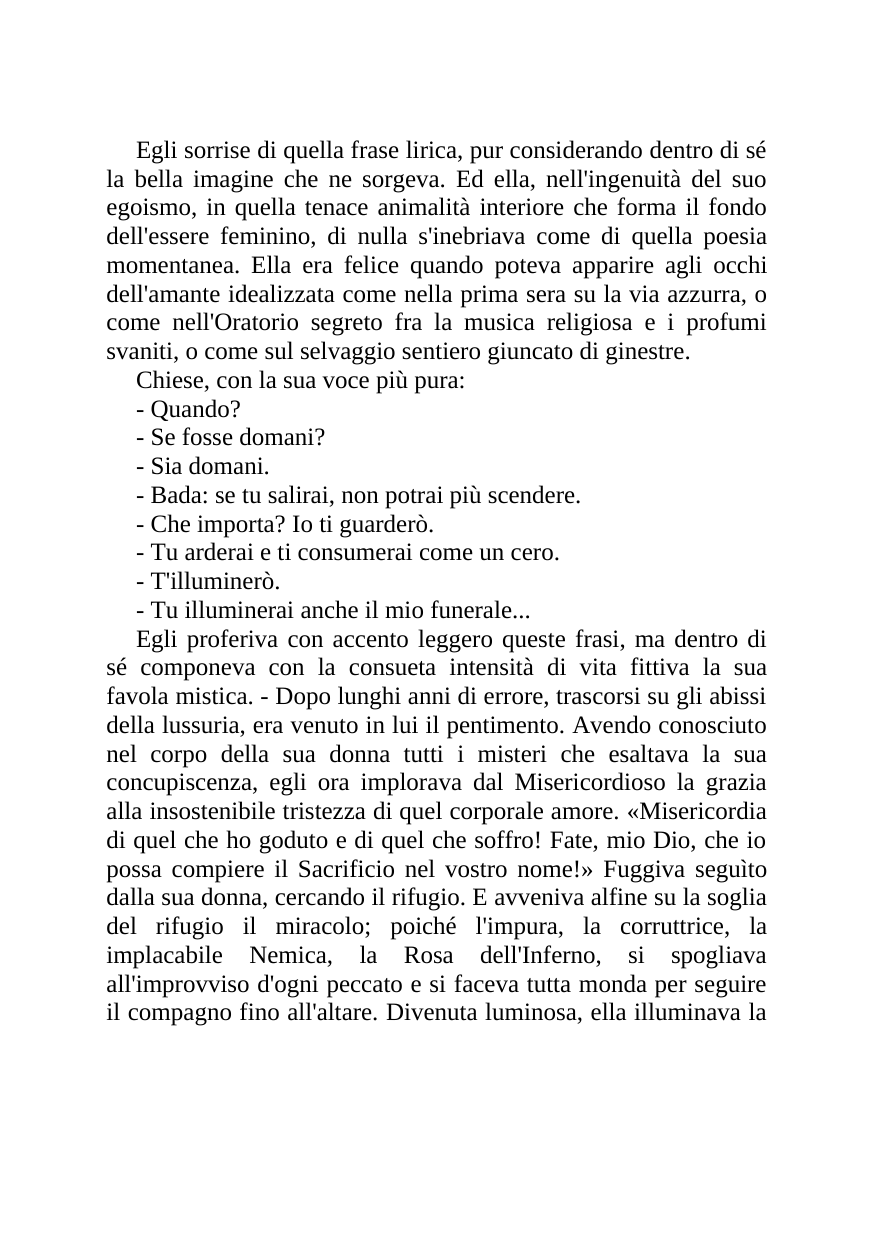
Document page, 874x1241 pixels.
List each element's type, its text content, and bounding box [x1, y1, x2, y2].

text - Se fosse domani? [106, 422, 768, 451]
text - Tu arderai e ti consumerai come un cero. [106, 537, 768, 566]
text Egli proferiva con accento leggero queste frasi, ma dentro di sé componeva con la consueta intensità di vita fittiva la sua favola mistica. - Dopo lunghi anni di errore, trascorsi su gli abissi della lussuria, era venuto in lui il pentimento. Avendo conosciuto nel corpo della sua donna tutti i misteri che esaltava la sua concupiscenza, egli ora implorava dal Misericordioso la grazia alla insostenibile tristezza di quel corporale amore. «Misericordia di quel che ho goduto e di quel che soffro! Fate, mio Dio, che io possa compiere il Sacrificio nel vostro nome!» Fuggiva seguìto dalla sua donna, cercando il rifugio. E avveniva alfine su la soglia del rifugio il miracolo; poiché l'impura, la corruttrice, la implacabile Nemica, la Rosa dell'Inferno, si spogliava all'improvviso d'ogni peccato e si faceva tutta monda per seguire il compagno fino all'altare. Divenuta luminosa, ella illuminava la [106, 624, 768, 1026]
text - Quando? [106, 394, 768, 422]
text - Tu illuminerai anche il mio funerale... [106, 595, 768, 624]
text - Sia domani. [106, 451, 768, 480]
text Chiese, con la sua voce più pura: [106, 365, 768, 394]
text - Bada: se tu salirai, non potrai più scendere. [106, 480, 768, 509]
text - Che importa? Io ti guarderò. [106, 509, 768, 537]
text Egli sorrise di quella frase lirica, pur considerando dentro di sé la bella imagine che ne sorgeva. Ed ella, nell'ingenuità del suo egoismo, in quella tenace animalità interiore che forma il fondo dell'essere feminino, di nulla s'inebriava come di quella poesia momentanea. Ella era felice quando poteva apparire agli occhi dell'amante idealizzata come nella prima sera su la via azzurra, o come nell'Oratorio segreto fra la musica religiosa e i profumi svaniti, o come sul selvaggio sentiero giuncato di ginestre. [106, 135, 768, 365]
text - T'illuminerò. [106, 566, 768, 595]
